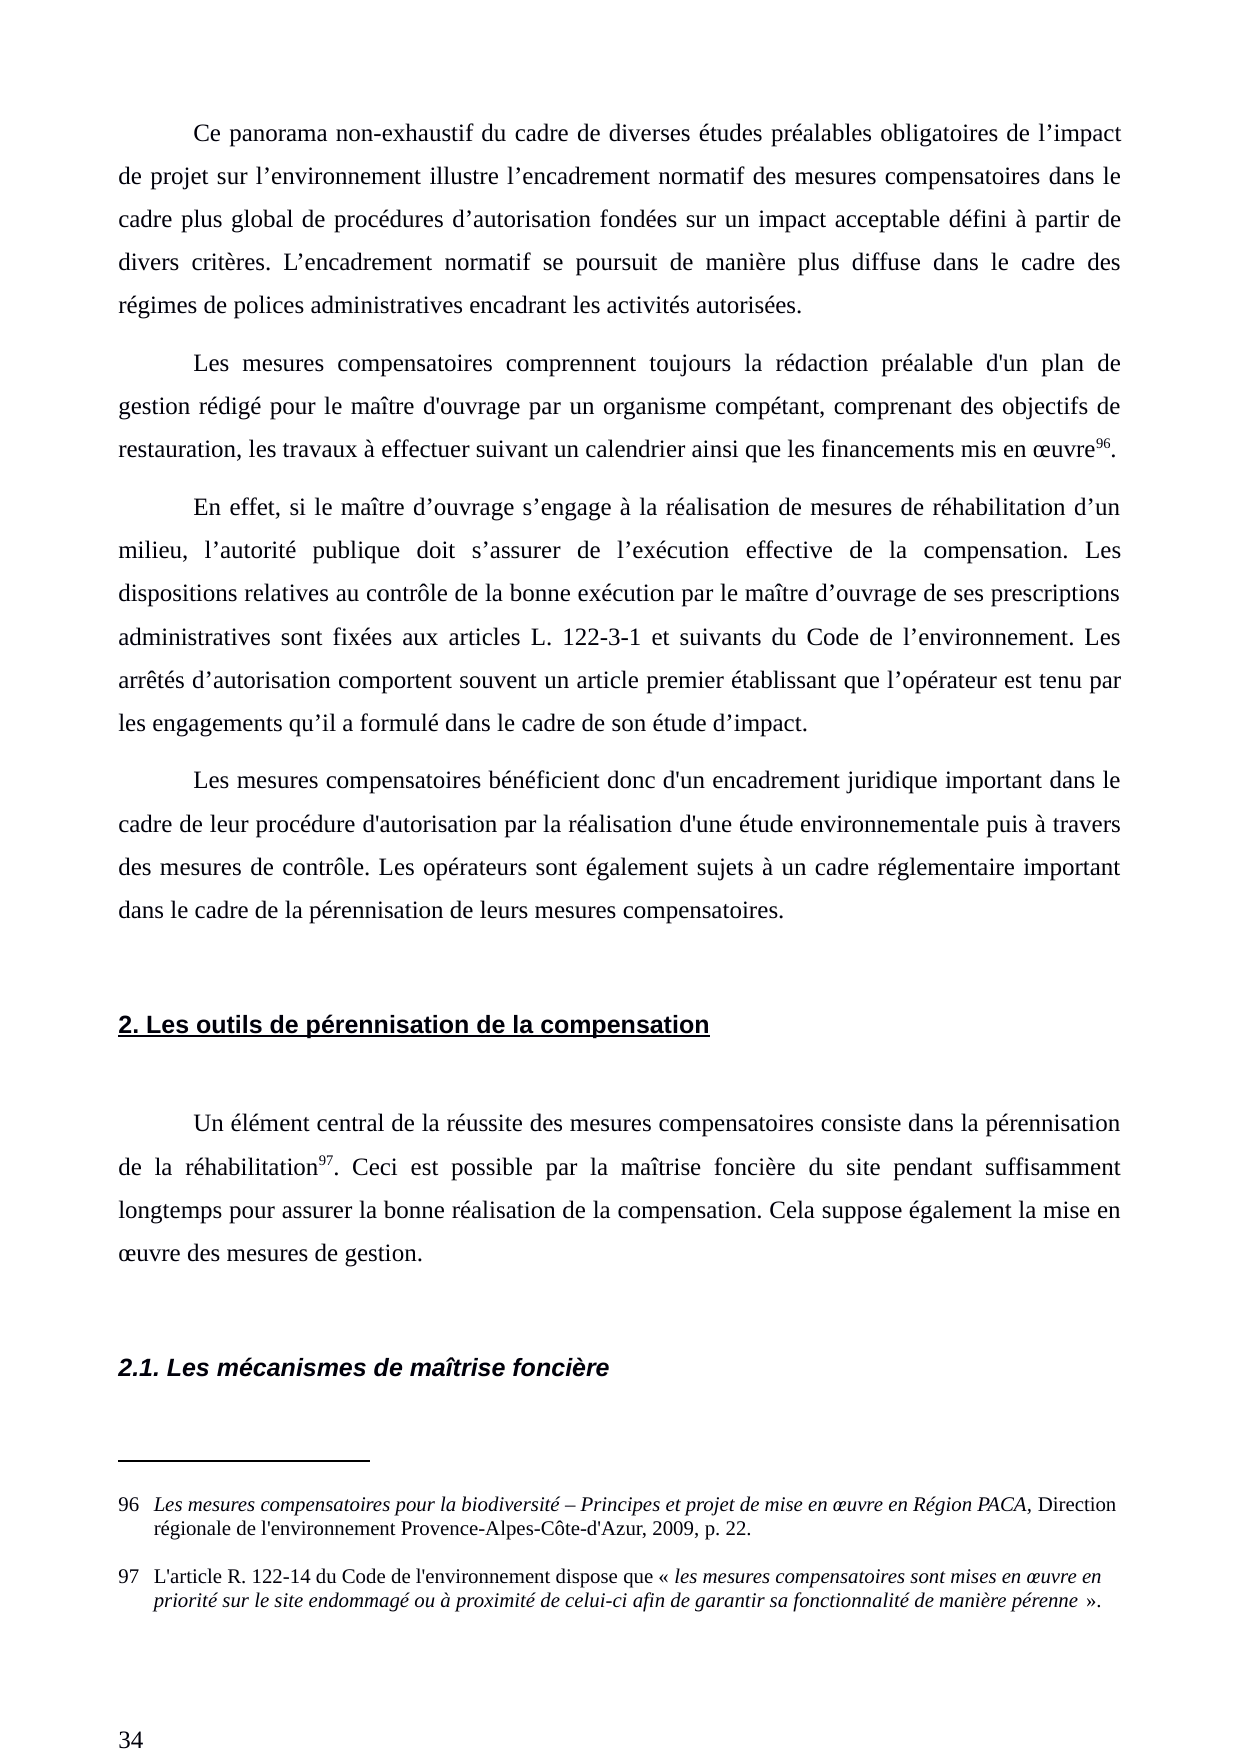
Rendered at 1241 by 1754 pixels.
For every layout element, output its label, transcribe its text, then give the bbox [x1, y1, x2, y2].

text Les mesures compensatoires comprennent toujours la rédaction préalable d'un plan de gestion rédigé pour le maître d'ouvrage par un organisme compétant, comprenant des objectifs de restauration, les travaux à effectuer suivant un calendrier ainsi que les financements mis en œuvre. [118, 348, 1122, 463]
text Un élément central de la réussite des mesures compensatoires consiste dans la pérennisation de la réhabilitation. Ceci est possible par la maîtrise foncière du site pendant suffisamment longtemps pour assurer la bonne réalisation de la compensation. Cela suppose également la mise en œuvre des mesures de gestion. [118, 1108, 1122, 1267]
text Les mesures compensatoires bénéficient donc d'un encadrement juridique important dans le cadre de leur procédure d'autorisation par la réalisation d'une étude environnementale puis à travers des mesures de contrôle. Les opérateurs sont également sujets à un cadre réglementaire important dans le cadre de la pérennisation de leurs mesures compensatoires. [118, 766, 1122, 924]
text 2.1. Les mécanismes de maîtrise foncière [118, 1353, 1122, 1382]
text Ce panorama non-exhaustif du cadre de diverses études préalables obligatoires de l’impact de projet sur l’environnement illustre l’encadrement normatif des mesures compensatoires dans le cadre plus global de procédures d’autorisation fondées sur un impact acceptable défini à partir de divers critères. L’encadrement normatif se poursuit de manière plus diffuse dans le cadre des régimes de polices administratives encadrant les activités autorisées. [118, 118, 1122, 319]
text 2. Les outils de pérennisation de la compensation [118, 1010, 1122, 1039]
text Les mesures compensatoires pour la biodiversité – Principes et projet de mise en œuvre en Région PACA, Direction régionale de l'environnement Provence-Alpes-Côte-d'Azur, 2009, p. 22. [118, 1491, 1122, 1539]
text En effet, si le maître d’ouvrage s’engage à la réalisation de mesures de réhabilitation d’un milieu, l’autorité publique doit s’assurer de l’exécution effective de la compensation. Les dispositions relatives au contrôle de la bonne exécution par le maître d’ouvrage de ses prescriptions administratives sont fixées aux articles L. 122-3-1 et suivants du Code de l’environnement. Les arrêtés d’autorisation comportent souvent un article premier établissant que l’opérateur est tenu par les engagements qu’il a formulé dans le cadre de son étude d’impact. [118, 492, 1122, 737]
text L'article R. 122-14 du Code de l'environnement dispose que « les mesures compensatoires sont mises en œuvre en priorité sur le site endommagé ou à proximité de celui-ci afin de garantir sa fonctionnalité de manière pérenne ». [118, 1564, 1122, 1612]
